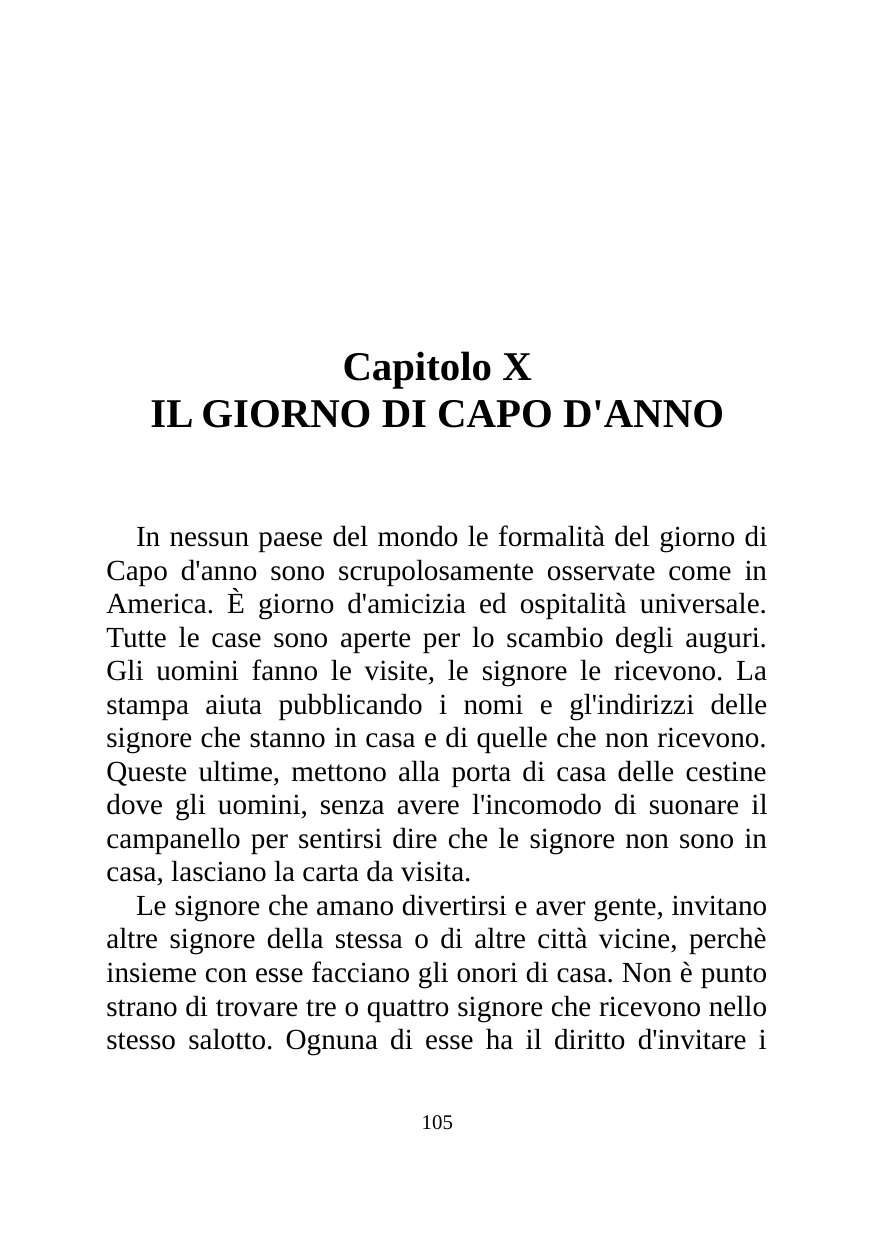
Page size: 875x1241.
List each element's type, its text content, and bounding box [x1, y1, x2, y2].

text Le signore che amano divertirsi e aver gente, invitano altre signore della stessa o di altre città vicine, perchè insieme con esse facciano gli onori di casa. Non è punto strano di trovare tre o quattro signore che ricevono nello stesso salotto. Ognuna di esse ha il diritto d'invitare i [106, 888, 768, 1056]
text In nessun paese del mondo le formalità del giorno di Capo d'anno sono scrupolosamente osservate come in America. È giorno d'amicizia ed ospitalità universale. Tutte le case sono aperte per lo scambio degli auguri. Gli uomini fanno le visite, le signore le ricevono. La stampa aiuta pubblicando i nomi e gl'indirizzi delle signore che stanno in casa e di quelle che non ricevono. Queste ultime, mettono alla porta di casa delle cestine dove gli uomini, senza avere l'incomodo di suonare il campanello per sentirsi dire che le signore non sono in casa, lasciano la carta da visita. [106, 519, 768, 888]
subtitle Capitolo X IL GIORNO DI CAPO D'ANNO [106, 342, 768, 436]
